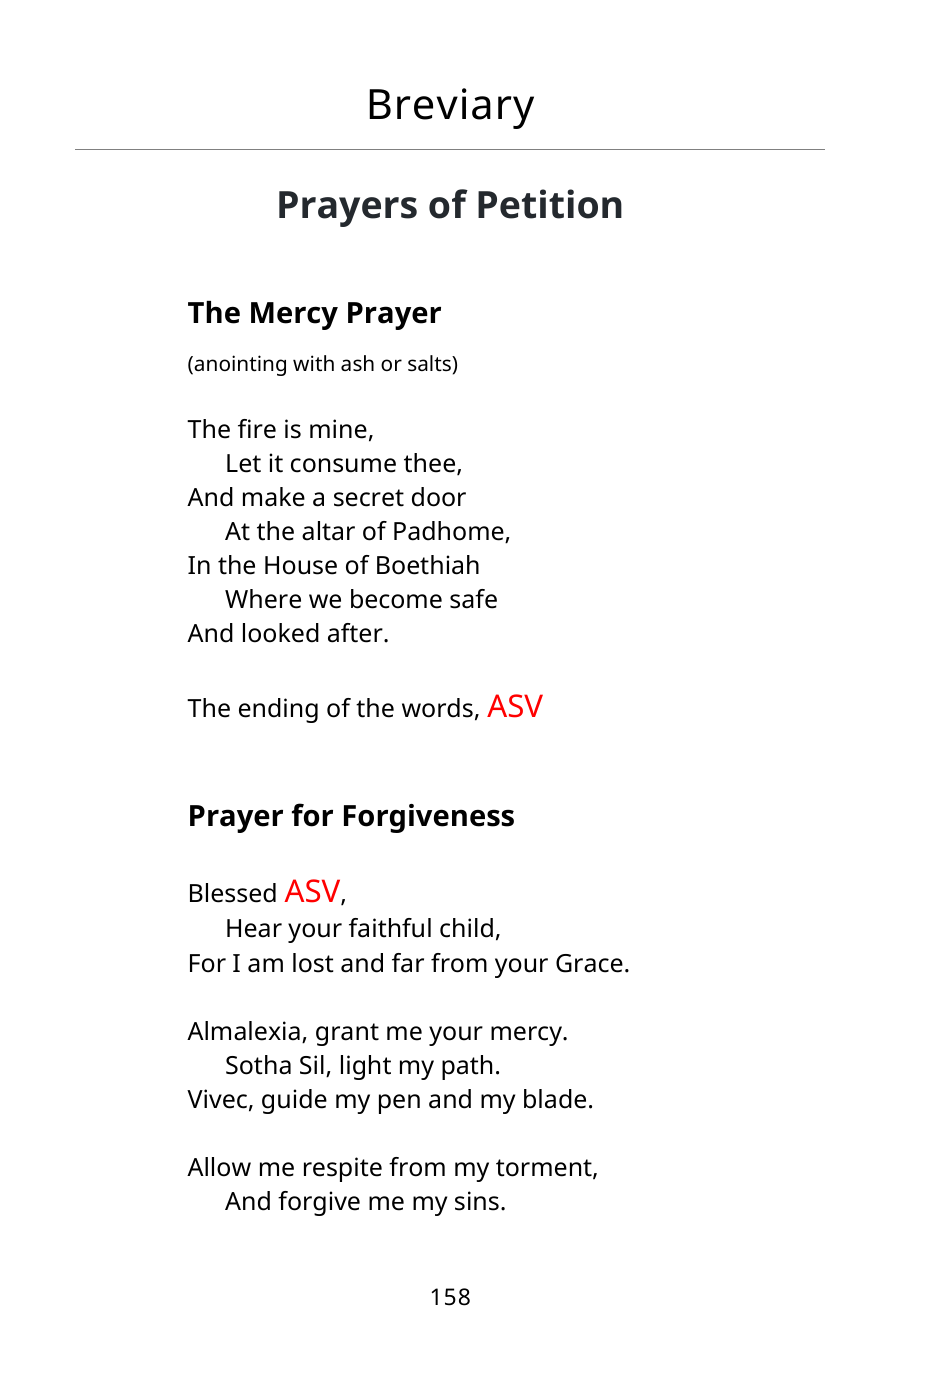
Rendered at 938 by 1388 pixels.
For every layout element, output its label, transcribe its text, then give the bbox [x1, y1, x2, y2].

text Sotha Sil, light my path. [225, 1047, 825, 1081]
text (anointing with ash or salts) [187, 349, 825, 377]
text The Mercy Prayer [187, 292, 825, 332]
text And make a secret door [187, 480, 825, 514]
text Hear your faithful child, [225, 911, 825, 945]
text Breviary [75, 75, 825, 132]
text The ending of the words, ASV [187, 684, 825, 727]
subtitle Prayers of Petition [75, 179, 825, 230]
text For I am lost and far from your Grace. [187, 945, 825, 979]
text And looked after. [187, 616, 825, 650]
text And forgive me my sins. [225, 1184, 825, 1218]
text Almalexia, grant me your mercy. [187, 1013, 825, 1047]
text Prayer for Forgiveness [187, 795, 825, 834]
text In the House of Boethiah [187, 548, 825, 582]
text Vivec, guide my pen and my blade. [187, 1081, 825, 1116]
text At the altar of Padhome, [225, 514, 825, 548]
text Let it consume thee, [225, 446, 825, 480]
text Blessed ASV, [187, 868, 825, 911]
text Where we become safe [225, 582, 825, 616]
text Allow me respite from my torment, [187, 1149, 825, 1184]
text The fire is mine, [187, 412, 825, 446]
